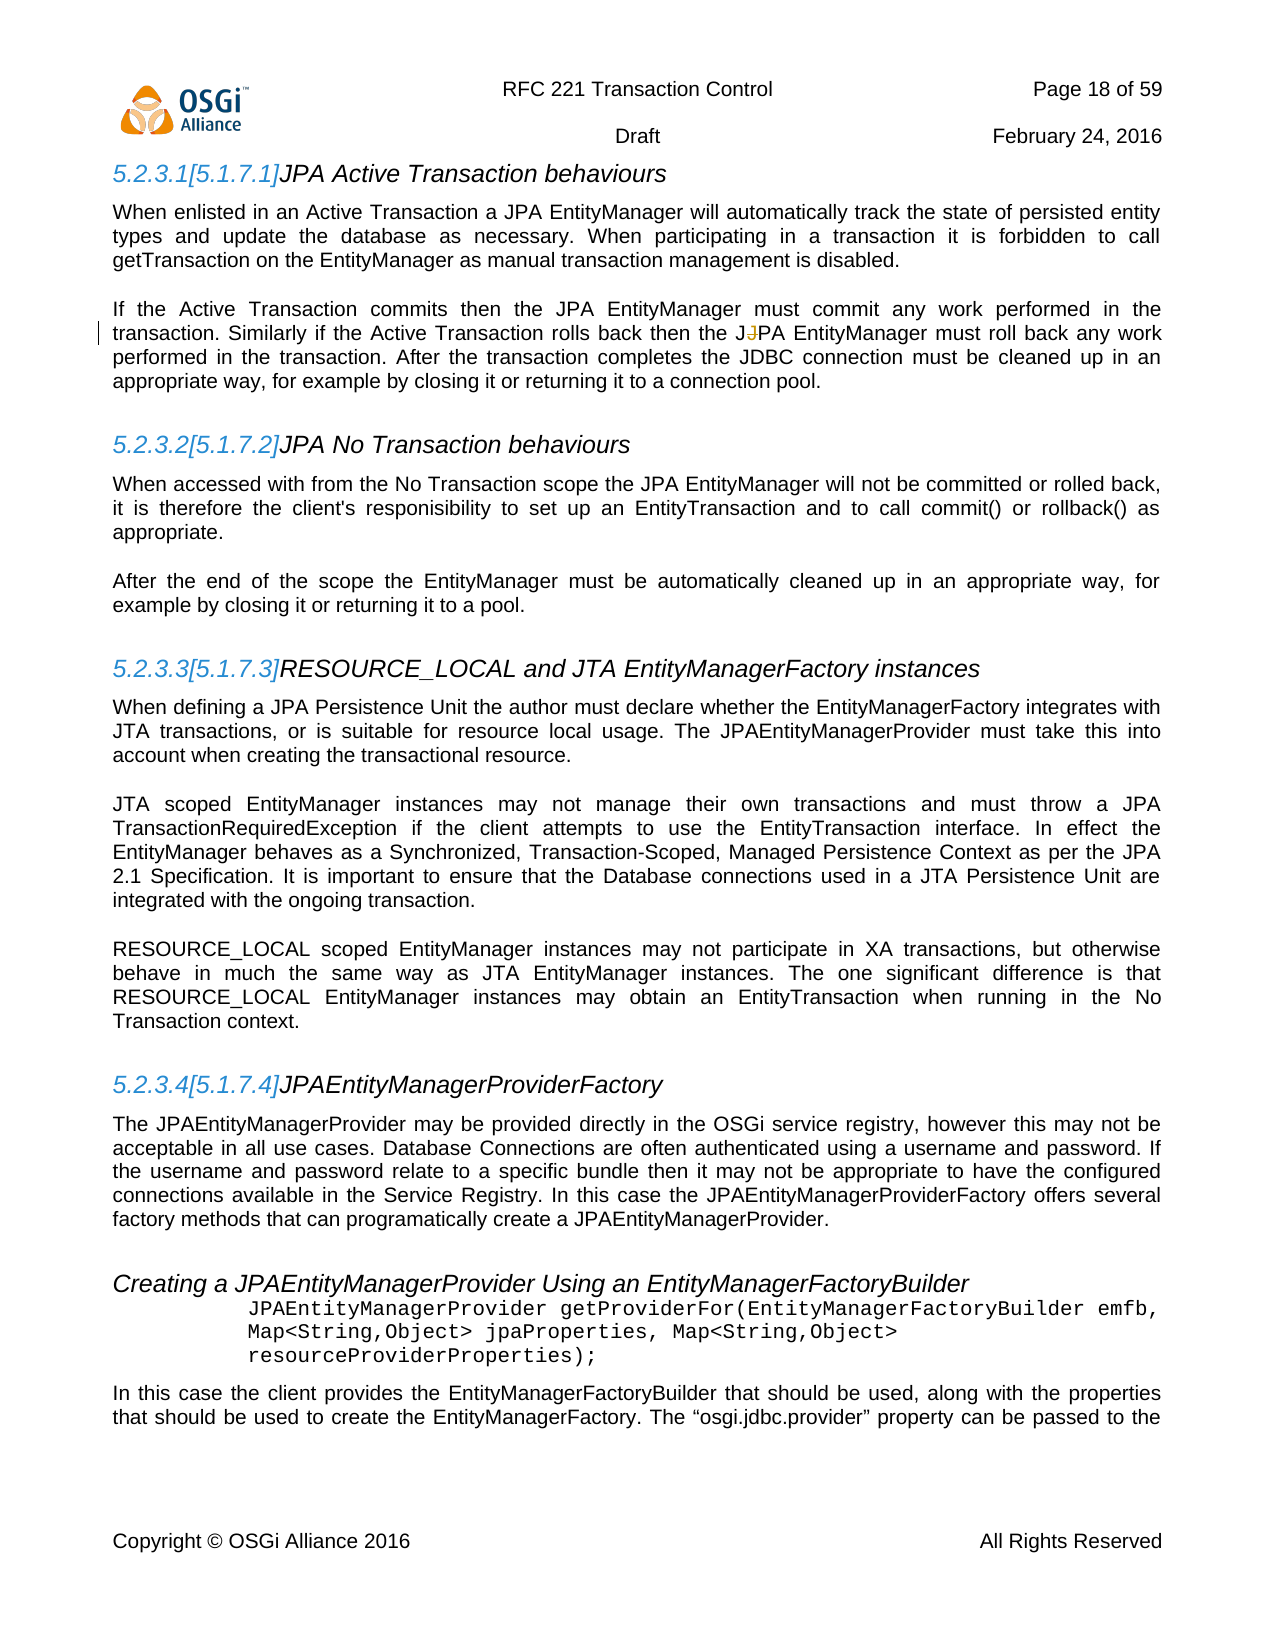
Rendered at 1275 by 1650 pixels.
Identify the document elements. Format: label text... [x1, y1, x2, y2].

subtitle JPAEntityManagerProviderFactory [112, 1070, 1162, 1099]
text JTA scoped EntityManager instances may not manage their own transactions and must throw a JPA TransactionRequiredException if the client attempts to use the EntityTransaction interface. In effect the EntityManager behaves as a Synchronized, Transaction-Scoped, Managed Persistence Context as per the JPA 2.1 Specification. It is important to ensure that the Database connections used in a JTA Persistence Unit are integrated with the ongoing transaction. [112, 792, 1162, 912]
text When enlisted in an Active Transaction a JPA EntityManager will automatically track the state of persisted entity types and update the database as necessary. When participating in a transaction it is forbidden to call getTransaction on the EntityManager as manual transaction management is disabled. [112, 200, 1162, 272]
subtitle RESOURCE_LOCAL and JTA EntityManagerFactory instances [112, 654, 1162, 683]
subtitle Creating a JPAEntityManagerProvider Using an EntityManagerFactoryBuilder [112, 1269, 1162, 1297]
picture [113, 78, 257, 142]
text If the Active Transaction commits then the JPA EntityManager must commit any work performed in the transaction. Similarly if the Active Transaction rolls back then the JPA EntityManager must roll back any work performed in the transaction. After the transaction completes the JDBC connection must be cleaned up in an appropriate way, for example by closing it or returning it to a connection pool. [112, 297, 1162, 393]
text When accessed with from the No Transaction scope the JPA EntityManager will not be committed or rolled back, it is therefore the client's responisibility to set up an EntityTransaction and to call commit() or rollback() as appropriate. [112, 472, 1162, 543]
subtitle JPA No Transaction behaviours [112, 430, 1162, 459]
text RESOURCE_LOCAL scoped EntityManager instances may not participate in XA transactions, but otherwise behave in much the same way as JTA EntityManager instances. The one significant difference is that RESOURCE_LOCAL EntityManager instances may obtain an EntityTransaction when running in the No Transaction context. [112, 937, 1162, 1033]
text The JPAEntityManagerProvider may be provided directly in the OSGi service registry, however this may not be acceptable in all use cases. Database Connections are often authenticated using a username and password. If the username and password relate to a specific bundle then it may not be appropriate to have the configured connections available in the Service Registry. In this case the JPAEntityManagerProviderFactory offers several factory methods that can programatically create a JPAEntityManagerProvider. [112, 1111, 1162, 1231]
subtitle JPA Active Transaction behaviours [112, 159, 1162, 188]
text In this case the client provides the EntityManagerFactoryBuilder that should be used, along with the properties that should be used to create the EntityManagerFactory. The “osgi.jdbc.provider” property can be passed to the [112, 1381, 1162, 1429]
text JPAEntityManagerProvider getProviderFor(EntityManagerFactoryBuilder emfb, Map<String,Object> jpaProperties, Map<String,Object> resourceProviderProperties); [247, 1297, 1162, 1368]
text After the end of the scope the EntityManager must be automatically cleaned up in an appropriate way, for example by closing it or returning it to a pool. [112, 568, 1162, 616]
text When defining a JPA Persistence Unit the author must declare whether the EntityManagerFactory integrates with JTA transactions, or is suitable for resource local usage. The JPAEntityManagerProvider must take this into account when creating the transactional resource. [112, 695, 1162, 767]
